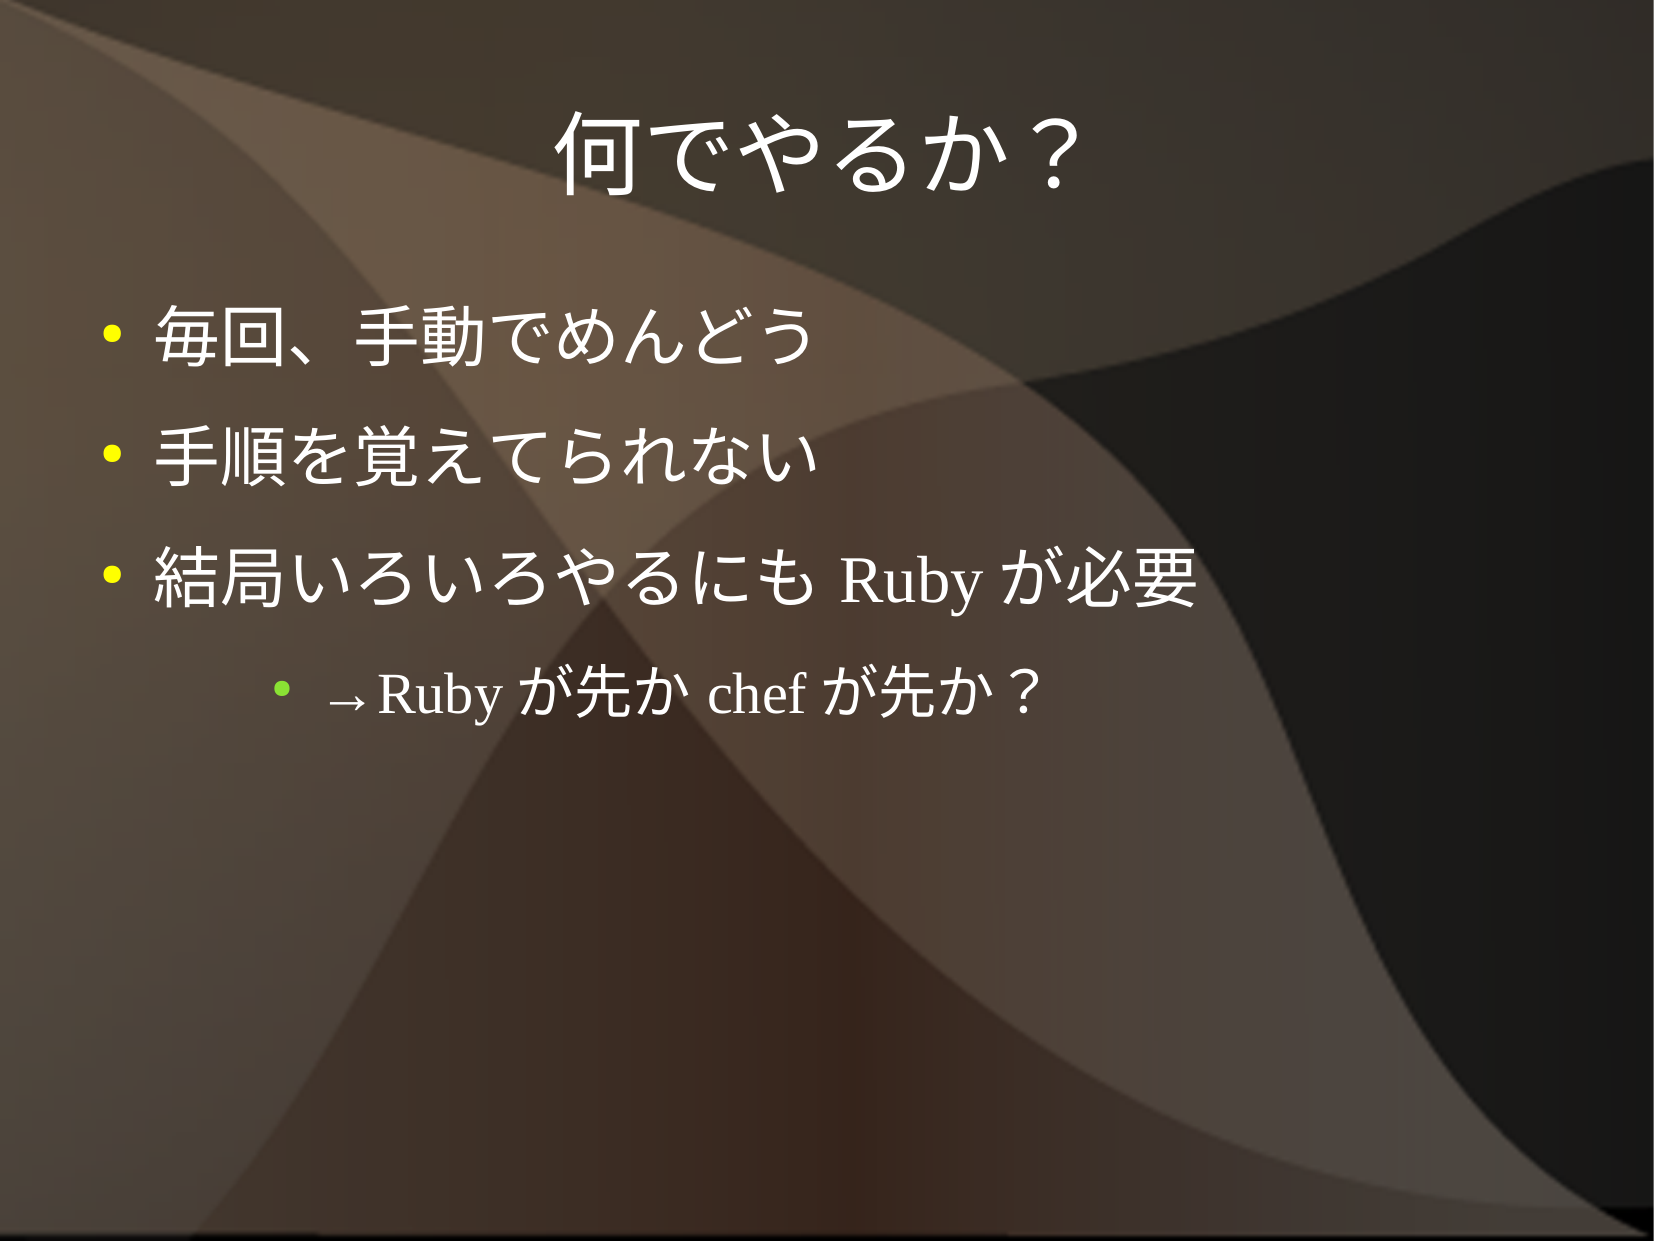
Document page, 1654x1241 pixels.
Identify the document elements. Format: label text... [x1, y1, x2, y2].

title 何でやるか？ [82, 49, 1571, 257]
list 毎回、手動でめんどう 手順を覚えてられない 結局いろいろやるにもRubyが必要 →Rubyが先かchefが先か？ [82, 290, 1571, 1109]
picture [0, 0, 1654, 1241]
